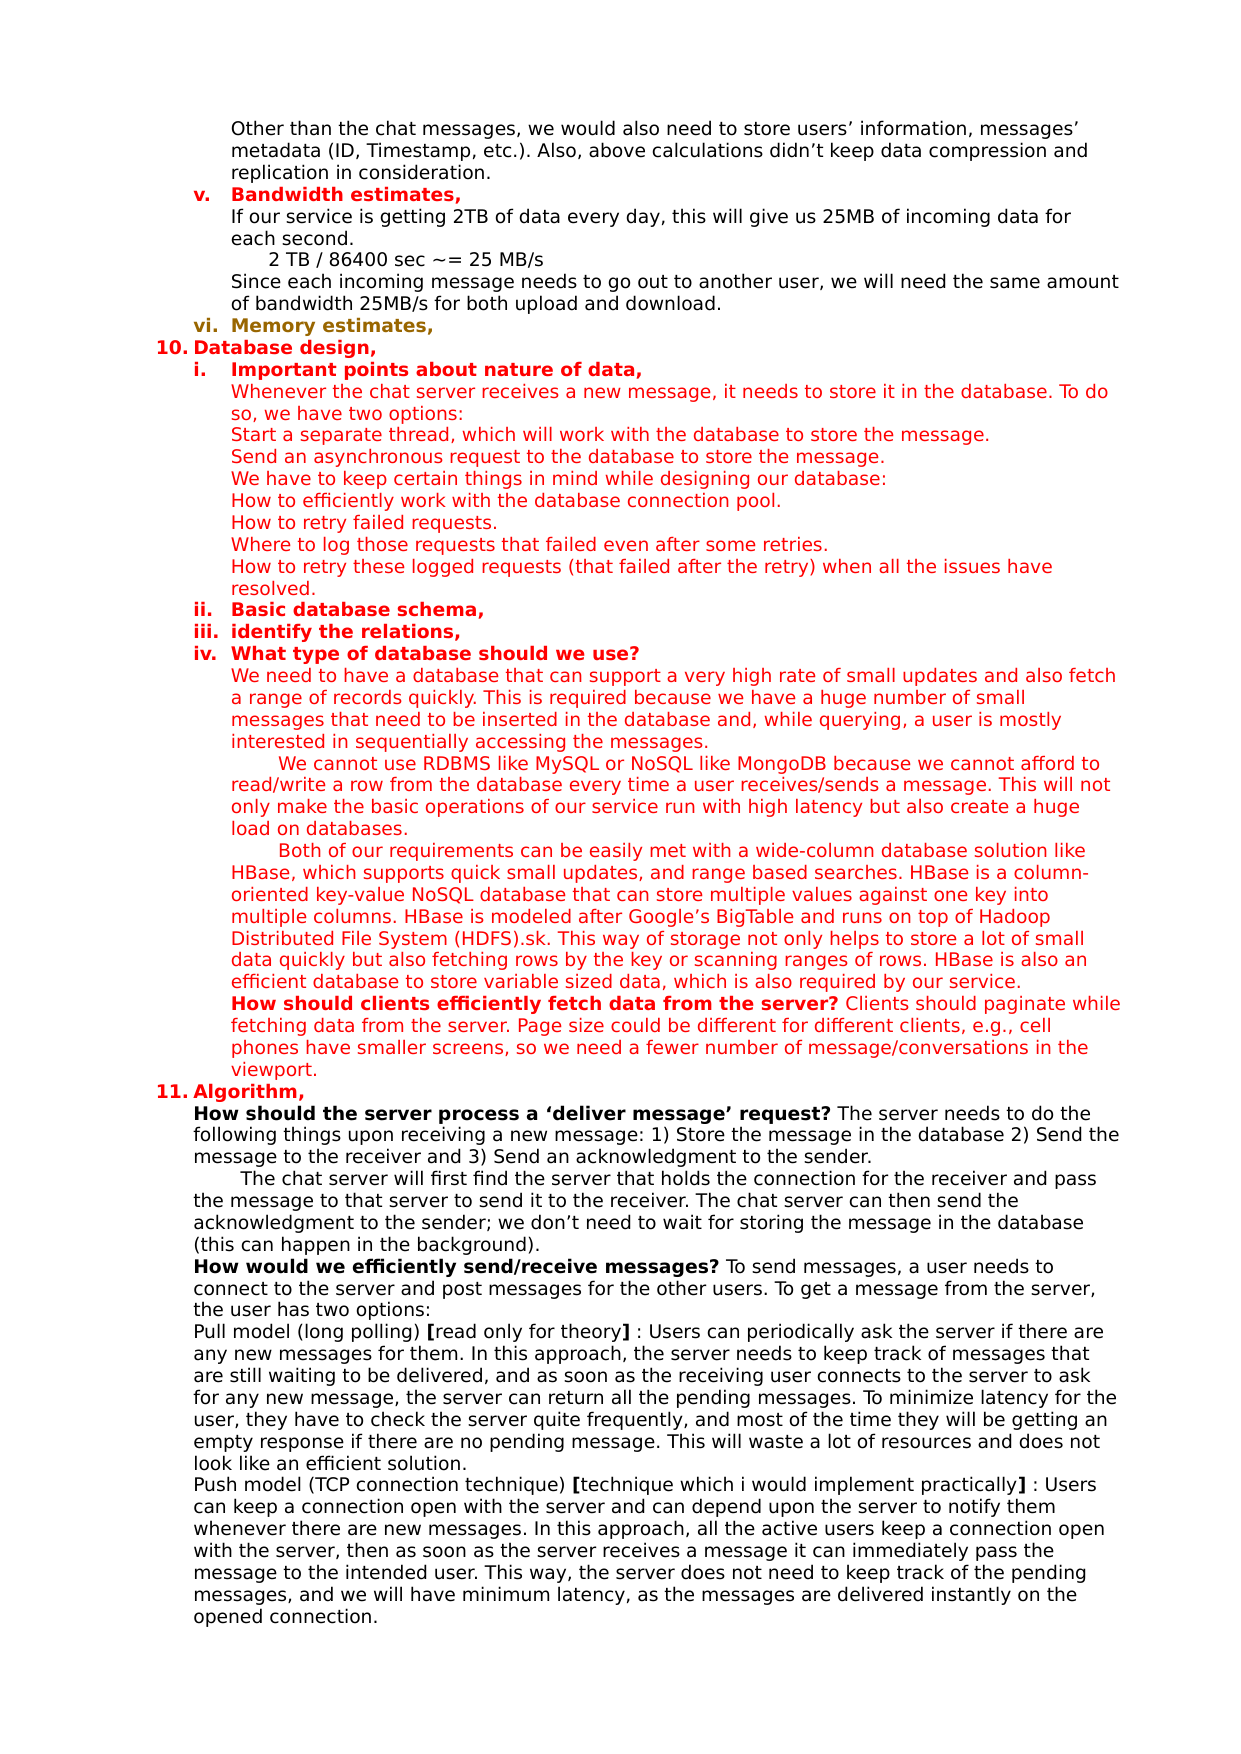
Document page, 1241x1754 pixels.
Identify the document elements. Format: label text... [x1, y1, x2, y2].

list Where to log those requests that failed even after some retries. [193, 534, 1122, 556]
list identify the relations, [193, 621, 1122, 643]
list Whenever the chat server receives a new message, it needs to store it in the database. To do so, we have two options: [193, 381, 1122, 424]
list We have to keep certain things in mind while designing our database: [193, 468, 1122, 490]
list Algorithm, [156, 1081, 1122, 1102]
list How to retry these logged requests (that failed after the retry) when all the issues have resolved. [193, 556, 1122, 599]
list How to efficiently work with the database connection pool. [193, 490, 1122, 512]
list Other than the chat messages, we would also need to store users’ information, messages’ metadata (ID, Timestamp, etc.). Also, above calculations didn’t keep data compression and replication in consideration. [193, 118, 1122, 184]
list How would we efficiently send/receive messages? To send messages, a user needs to connect to the server and post messages for the other users. To get a message from the server, the user has two options: [156, 1256, 1122, 1321]
list We need to have a database that can support a very high rate of small updates and also fetch a range of records quickly. This is required because we have a huge number of small messages that need to be inserted in the database and, while querying, a user is mostly interested in sequentially accessing the messages. [193, 665, 1122, 752]
list The chat server will first find the server that holds the connection for the receiver and pass the message to that server to send it to the receiver. The chat server can then send the acknowledgment to the sender; we don’t need to wait for storing the message in the database (this can happen in the background). [156, 1168, 1122, 1256]
list Since each incoming message needs to go out to another user, we will need the same amount of bandwidth 25MB/s for both upload and download. [193, 271, 1122, 315]
list What type of database should we use? [193, 643, 1122, 665]
list Bandwidth estimates, [193, 184, 1122, 206]
list Pull model (long polling) [read only for theory] : Users can periodically ask the server if there are any new messages for them. In this approach, the server needs to keep track of messages that are still waiting to be delivered, and as soon as the receiving user connects to the server to ask for any new message, the server can return all the pending messages. To minimize latency for the user, they have to check the server quite frequently, and most of the time they will be getting an empty response if there are no pending message. This will waste a lot of resources and does not look like an efficient solution. [156, 1321, 1122, 1474]
list Start a separate thread, which will work with the database to store the message. [193, 424, 1122, 446]
list Both of our requirements can be easily met with a wide-column database solution like HBase, which supports quick small updates, and range based searches. HBase is a column-oriented key-value NoSQL database that can store multiple values against one key into multiple columns. HBase is modeled after Google’s BigTable and runs on top of Hadoop Distributed File System (HDFS).sk. This way of storage not only helps to store a lot of small data quickly but also fetching rows by the key or scanning ranges of rows. HBase is also an efficient database to store variable sized data, which is also required by our service. [193, 840, 1122, 993]
list We cannot use RDBMS like MySQL or NoSQL like MongoDB because we cannot afford to read/write a row from the database every time a user receives/sends a message. This will not only make the basic operations of our service run with high latency but also create a huge load on databases. [193, 752, 1122, 840]
list Important points about nature of data, [193, 359, 1122, 381]
list How should the server process a ‘deliver message’ request? The server needs to do the following things upon receiving a new message: 1) Store the message in the database 2) Send the message to the receiver and 3) Send an acknowledgment to the sender. [156, 1102, 1122, 1168]
list Database design, [156, 337, 1122, 359]
list How to retry failed requests. [193, 512, 1122, 534]
list 2 TB / 86400 sec ~= 25 MB/s [231, 249, 1122, 271]
list Memory estimates, [193, 315, 1122, 337]
list Push model (TCP connection technique) [technique which i would implement practically] : Users can keep a connection open with the server and can depend upon the server to notify them whenever there are new messages. In this approach, all the active users keep a connection open with the server, then as soon as the server receives a message it can immediately pass the message to the intended user. This way, the server does not need to keep track of the pending messages, and we will have minimum latency, as the messages are delivered instantly on the opened connection. [156, 1474, 1122, 1627]
list Basic database schema, [193, 599, 1122, 621]
list How should clients efficiently fetch data from the server? Clients should paginate while fetching data from the server. Page size could be different for different clients, e.g., cell phones have smaller screens, so we need a fewer number of message/conversations in the viewport. [193, 993, 1122, 1081]
list If our service is getting 2TB of data every day, this will give us 25MB of incoming data for each second. [193, 206, 1122, 249]
list Send an asynchronous request to the database to store the message. [193, 446, 1122, 468]
